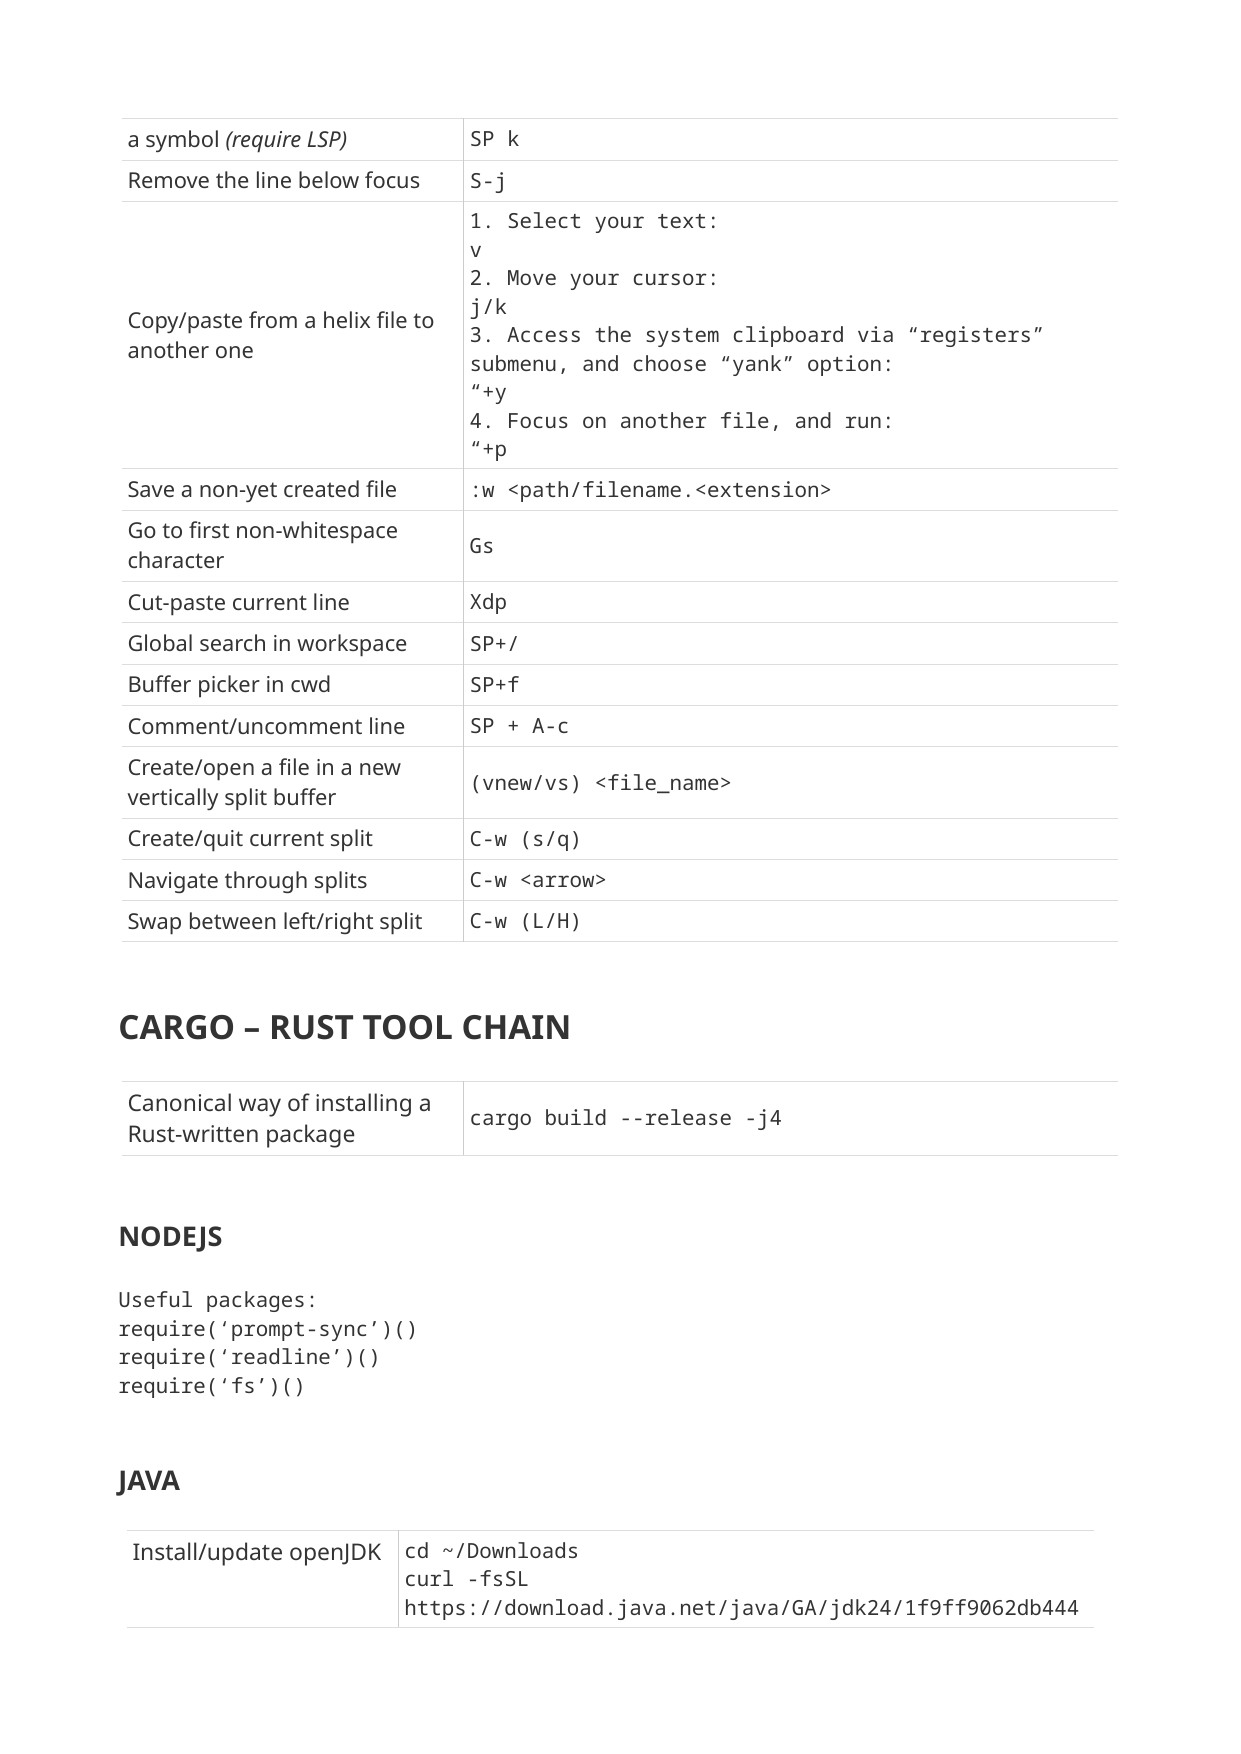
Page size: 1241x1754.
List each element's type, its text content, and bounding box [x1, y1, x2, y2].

table_cell C-w (s/q) [464, 819, 1118, 859]
text require(‘fs’)() [118, 1371, 1122, 1399]
text Useful packages: [118, 1286, 1122, 1314]
table_cell SP + A-c [464, 706, 1118, 746]
table_cell C-w (L/H) [464, 901, 1118, 941]
text JAVA [118, 1462, 1122, 1499]
text CARGO – RUST TOOL CHAIN [118, 1004, 1122, 1049]
table_cell SP+f [464, 665, 1118, 705]
table_header Canonical way of installing a Rust-written package [122, 1082, 463, 1155]
text require(‘prompt-sync’)() [118, 1314, 1122, 1342]
table_header cd ~/Downloads curl -fsSL https://download.java.net/java/GA/jdk24/1f9ff9062db444 [399, 1531, 1093, 1627]
table_cell Comment/uncomment line [122, 706, 463, 746]
table_cell 1. Select your text: v 2. Move your cursor: j/k 3. Access the system clipboard via “registers” submenu, and choose “yank” option: “+y 4. Focus on another file, and run: “+p [464, 202, 1118, 468]
table_cell Cut-paste current line [122, 582, 463, 622]
text require(‘readline’)() [118, 1342, 1122, 1371]
table_cell Remove the line below focus [122, 161, 463, 201]
table_cell (vnew/vs) <file_name> [464, 747, 1118, 817]
table_cell SP k [464, 119, 1118, 159]
text NODEJS [118, 1217, 1122, 1254]
table_cell Create/open a file in a new vertically split buffer [122, 747, 463, 817]
table_cell Create/quit current split [122, 819, 463, 859]
table_cell Global search in workspace [122, 623, 463, 663]
table_cell Copy/paste from a helix file to another one [122, 202, 463, 468]
table_cell :w <path/filename.<extension> [464, 469, 1118, 510]
table_cell SP+/ [464, 623, 1118, 663]
table_cell Xdp [464, 582, 1118, 622]
table_header cargo build --release -j4 [464, 1082, 1118, 1155]
table_cell Gs [464, 511, 1118, 581]
table_cell Go to first non-whitespace character [122, 511, 463, 581]
table_cell S-j [464, 161, 1118, 201]
table_cell Buffer picker in cwd [122, 665, 463, 705]
table_cell C-w <arrow> [464, 860, 1118, 900]
table_cell Swap between left/right split [122, 901, 463, 941]
table_cell Navigate through splits [122, 860, 463, 900]
table_header Install/update openJDK [127, 1531, 398, 1627]
table_cell a symbol (require LSP) [122, 119, 463, 159]
table_cell Save a non-yet created file [122, 469, 463, 510]
